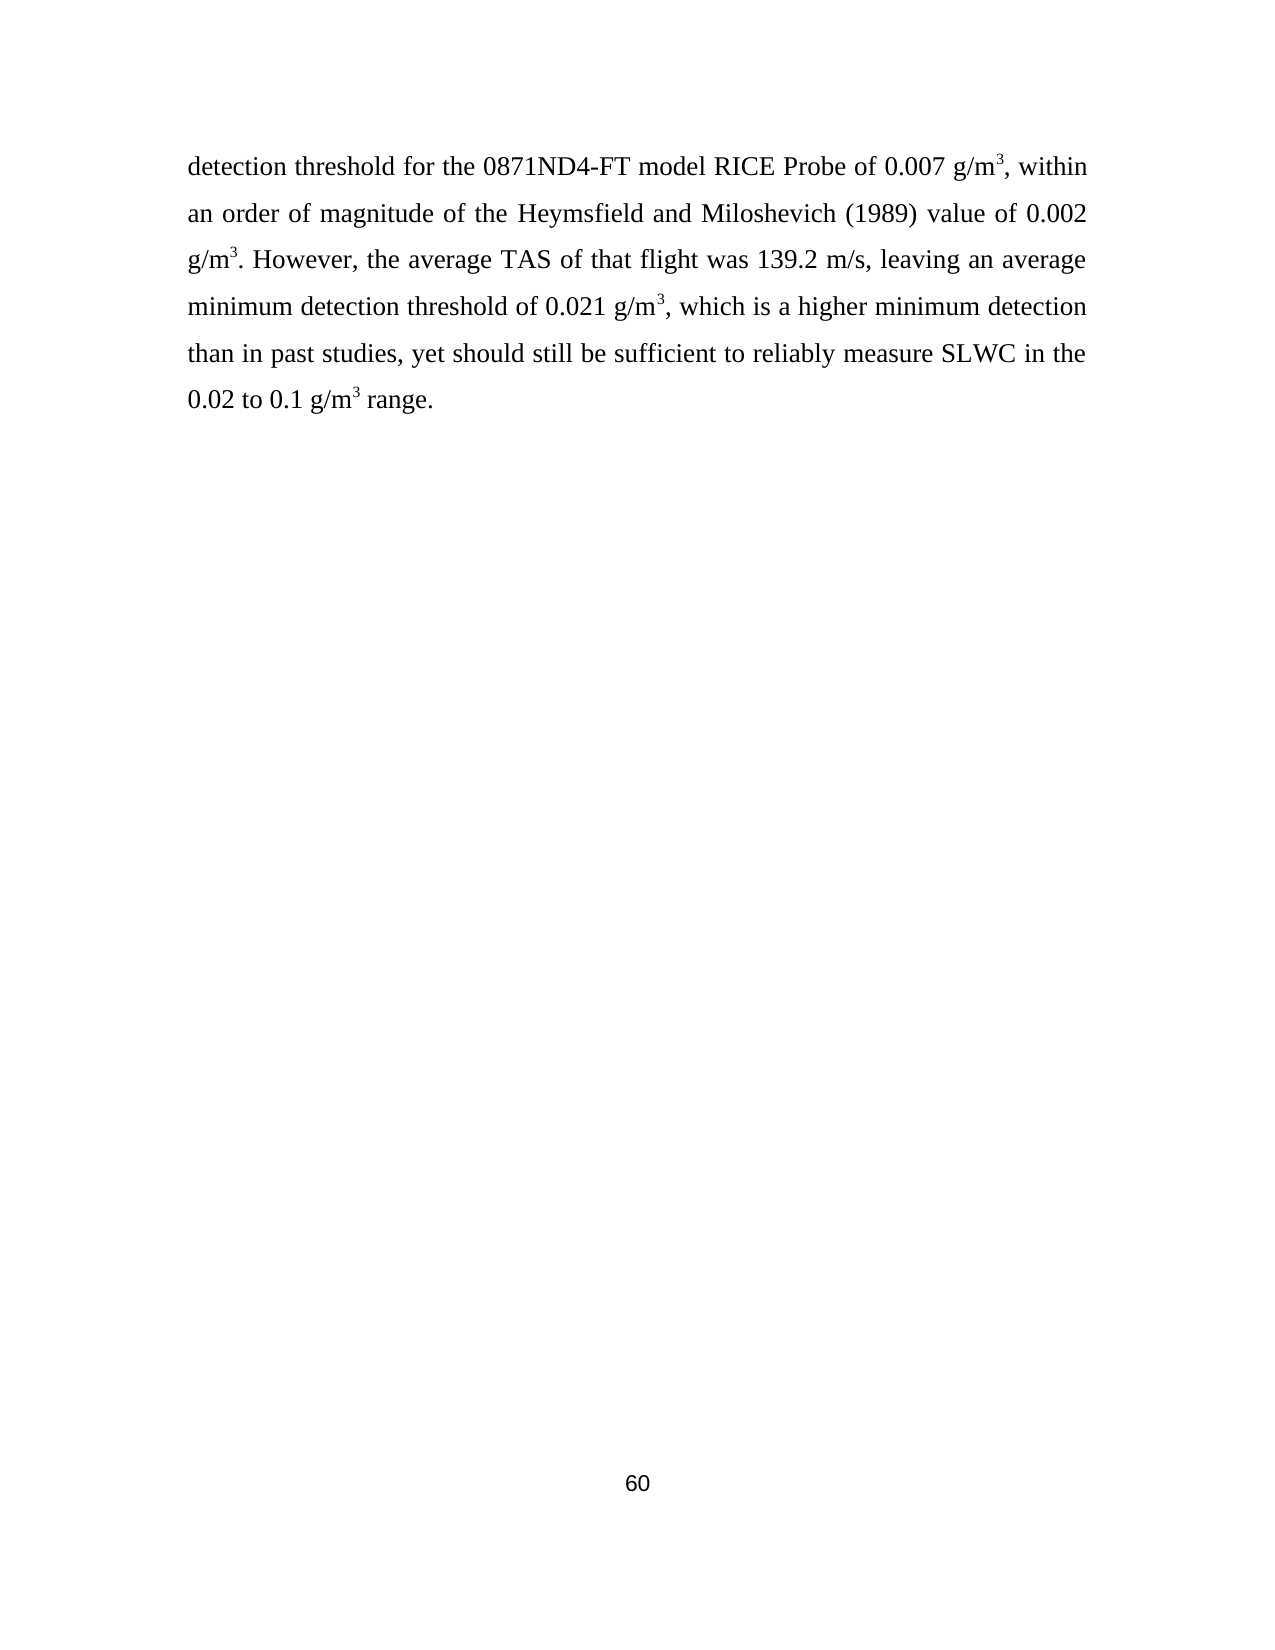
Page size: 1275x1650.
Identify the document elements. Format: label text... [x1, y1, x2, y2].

text detection threshold for the 0871ND4-FT model RICE Probe of 0.007 g/m3, within an order of magnitude of the Heymsfield and Miloshevich (1989) value of 0.002 g/m3. However, the average TAS of that flight was 139.2 m/s, leaving an average minimum detection threshold of 0.021 g/m3, which is a higher minimum detection than in past studies, yet should still be sufficient to reliably measure SLWC in the 0.02 to 0.1 g/m3 range. [187, 150, 1087, 414]
